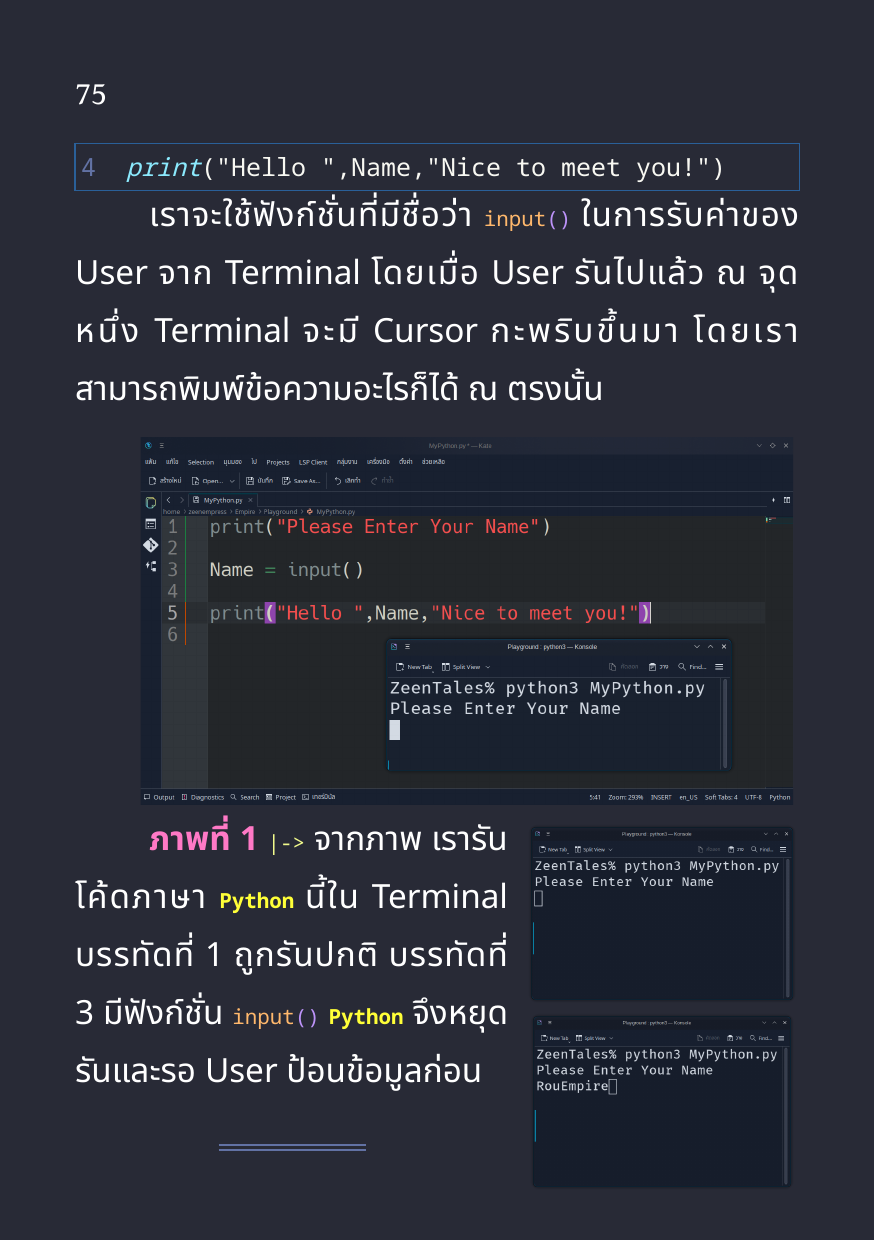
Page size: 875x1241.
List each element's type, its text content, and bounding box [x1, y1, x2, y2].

picture [527, 822, 798, 1005]
table_header 4 print("Hello ",Name,"Nice to meet you!") [76, 144, 799, 189]
text ภาพที่ 1 |-> จากภาพ เรารันโค้ดภาษา Python นี้ใน Terminal บรรทัดที่ 1 ถูกรันปกติ บรรทัดที่ 3 มีฟังก์ชั่น input() Python จึงหยุดรันและรอ User ป้อนข้อมูลก่อน [75, 1005, 799, 1098]
text เราจะใช้ฟังก์ชั่นที่มีชื่อว่า input() ในการรับค่าของ User จาก Terminal โดยเมื่อ User รันไปแล้ว ณ จุดหนึ่ง Terminal จะมี Cursor กะพริบขึ้นมา โดยเราสามารถพิมพ์ข้อความอะไรก็ได้ ณ ตรงนั้น [75, 191, 799, 415]
picture [140, 437, 794, 805]
picture [528, 1011, 796, 1192]
